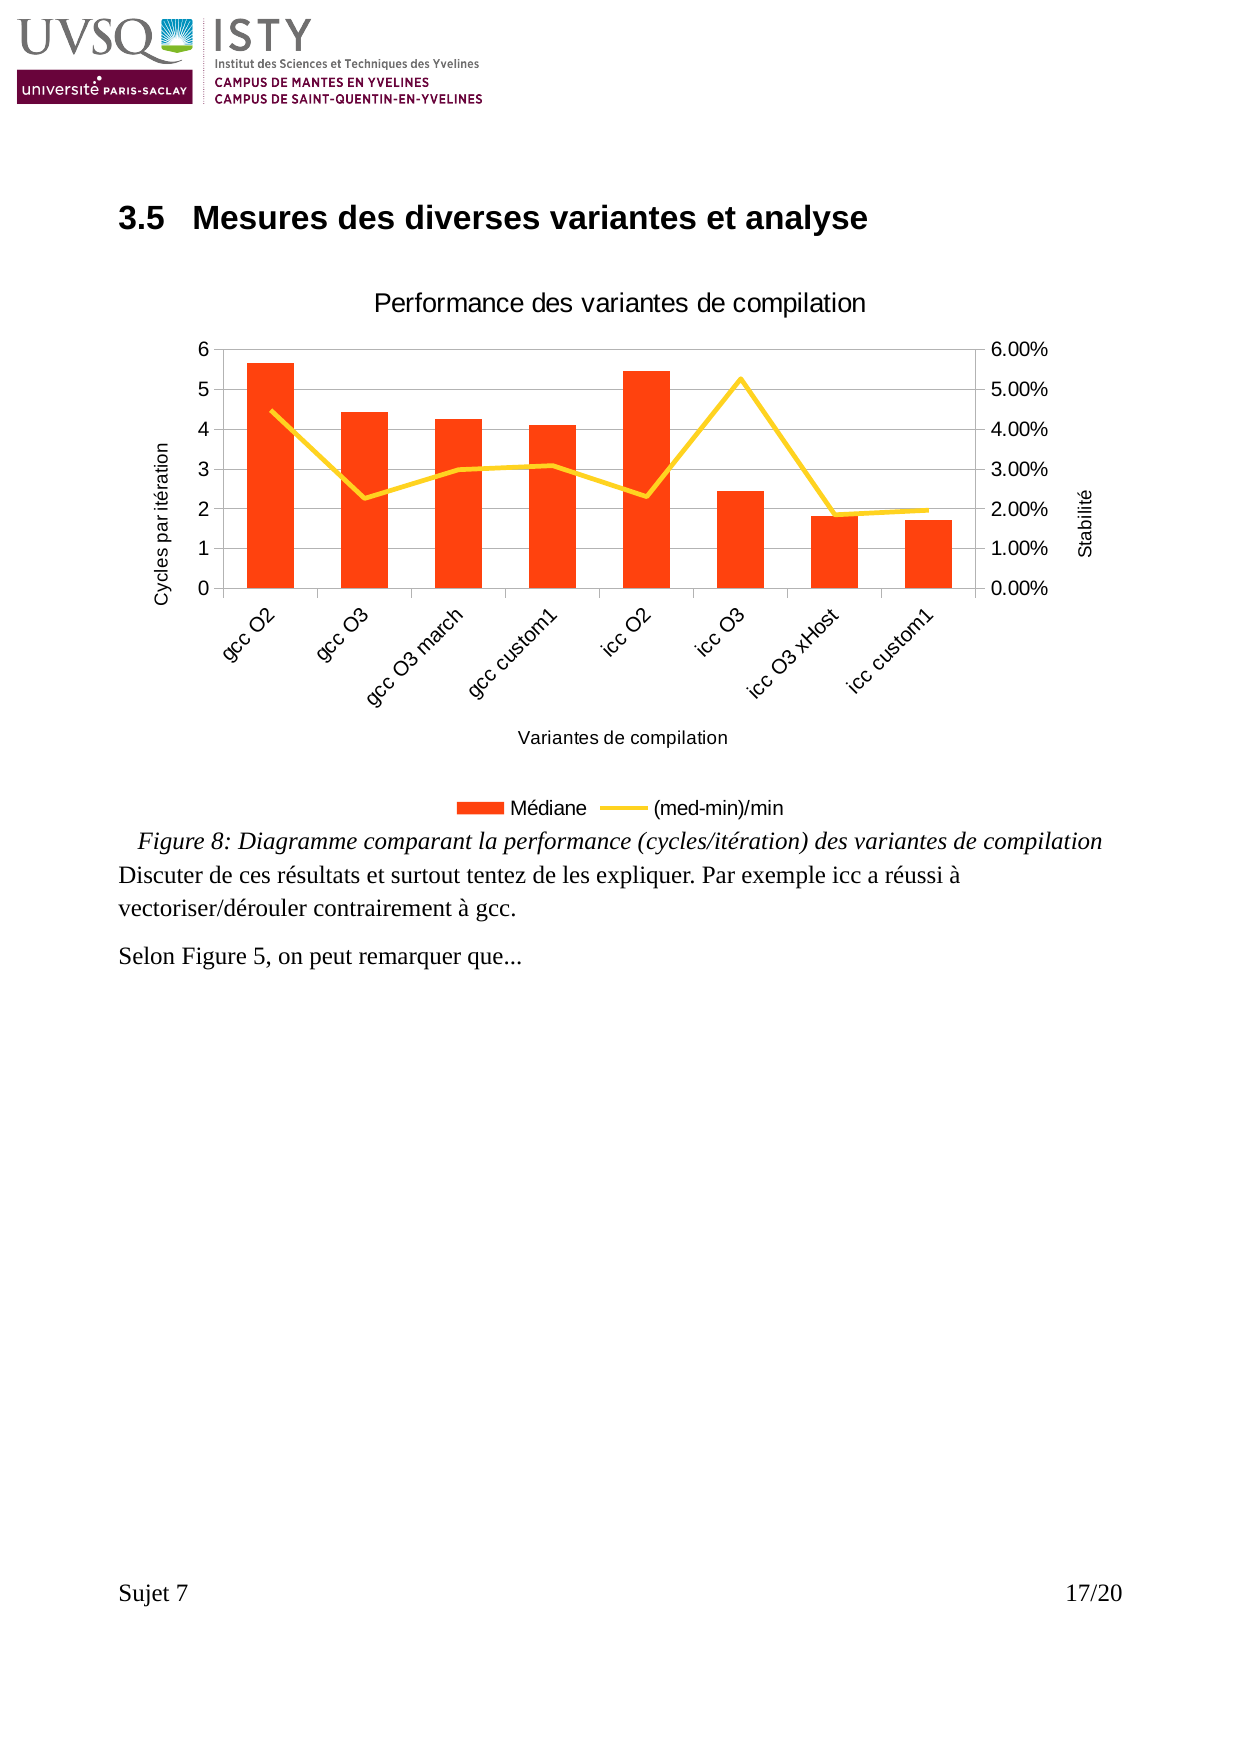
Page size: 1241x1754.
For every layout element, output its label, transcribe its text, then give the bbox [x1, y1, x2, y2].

text Discuter de ces résultats et surtout tentez de les expliquer. Par exemple icc a réussi à vectoriser/dérouler contrairement à gcc. [118, 855, 1122, 922]
text Selon Figure 5, on peut remarquer que... [118, 941, 1122, 969]
subtitle Mesures des diverses variantes et analyse [118, 198, 1122, 236]
text [118, 249, 1122, 261]
text Figure 8: Diagramme comparant la performance (cycles/itération) des variantes de compilation [118, 826, 1122, 855]
picture [2, 2, 497, 121]
